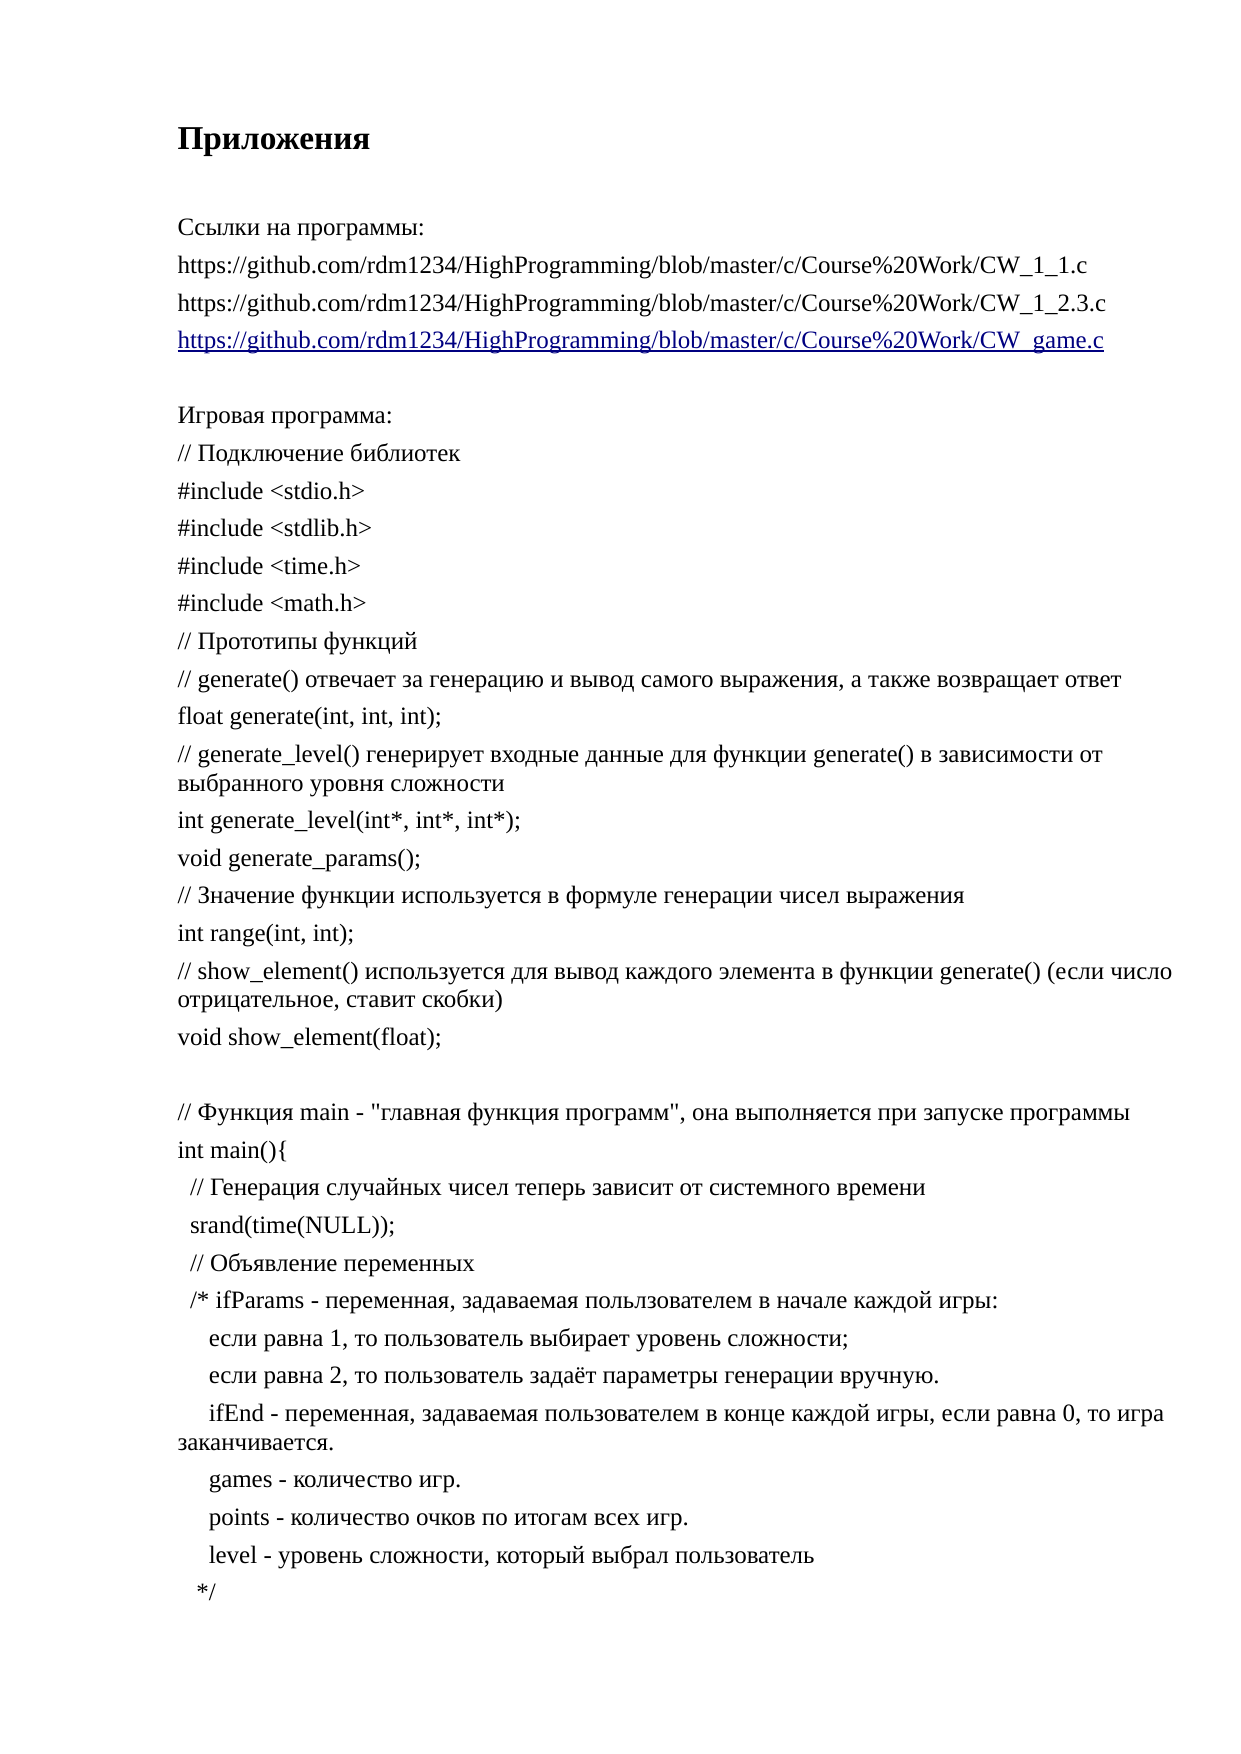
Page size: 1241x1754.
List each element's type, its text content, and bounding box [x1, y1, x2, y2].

text если равна 1, то пользователь выбирает уровень сложности; [177, 1323, 1181, 1352]
text /* ifParams - переменная, задаваемая польлзователем в начале каждой игры: [177, 1285, 1181, 1314]
text если равна 2, то пользователь задаёт параметры генерации вручную. [177, 1361, 1181, 1389]
text https://github.com/rdm1234/HighProgramming/blob/master/c/Course%20Work/CW_game.c [177, 325, 1181, 354]
text srand(time(NULL)); [177, 1210, 1181, 1239]
text #include <time.h> [177, 551, 1181, 580]
text games - количество игр. [177, 1464, 1181, 1493]
text int main(){ [177, 1135, 1181, 1164]
text // generate_level() генерирует входные данные для функции generate() в зависимости от выбранного уровня сложности [177, 739, 1181, 796]
text // Объявление переменных [177, 1248, 1181, 1276]
text Ссылки на программы: [177, 212, 1181, 241]
text // Подключение библиотек [177, 438, 1181, 467]
text void generate_params(); [177, 843, 1181, 872]
text points - количество очков по итогам всех игр. [177, 1502, 1181, 1531]
text int range(int, int); [177, 918, 1181, 947]
text https://github.com/rdm1234/HighProgramming/blob/master/c/Course%20Work/CW_1_1.c [177, 250, 1181, 279]
text float generate(int, int, int); [177, 701, 1181, 730]
text // show_element() используется для вывод каждого элемента в функции generate() (если число отрицательное, ставит скобки) [177, 956, 1181, 1013]
text Игровая программа: [177, 401, 1181, 429]
text Приложения [177, 118, 1181, 156]
text level - уровень сложности, который выбрал пользователь [177, 1540, 1181, 1568]
text #include <math.h> [177, 588, 1181, 617]
text void show_element(float); [177, 1022, 1181, 1051]
text // Значение функции используется в формуле генерации чисел выражения [177, 881, 1181, 909]
text ifEnd - переменная, задаваемая пользователем в конце каждой игры, если равна 0, то игра заканчивается. [177, 1398, 1181, 1456]
text // Генерация случайных чисел теперь зависит от системного времени [177, 1172, 1181, 1201]
text int generate_level(int*, int*, int*); [177, 805, 1181, 834]
text // Функция main - "главная функция программ", она выполняется при запуске программы [177, 1097, 1181, 1126]
text #include <stdlib.h> [177, 513, 1181, 542]
text // generate() отвечает за генерацию и вывод самого выражения, а также возвращает ответ [177, 664, 1181, 692]
text // Прототипы функций [177, 626, 1181, 655]
text */ [177, 1577, 1181, 1606]
text #include <stdio.h> [177, 476, 1181, 504]
text https://github.com/rdm1234/HighProgramming/blob/master/c/Course%20Work/CW_1_2.3.c [177, 288, 1181, 316]
